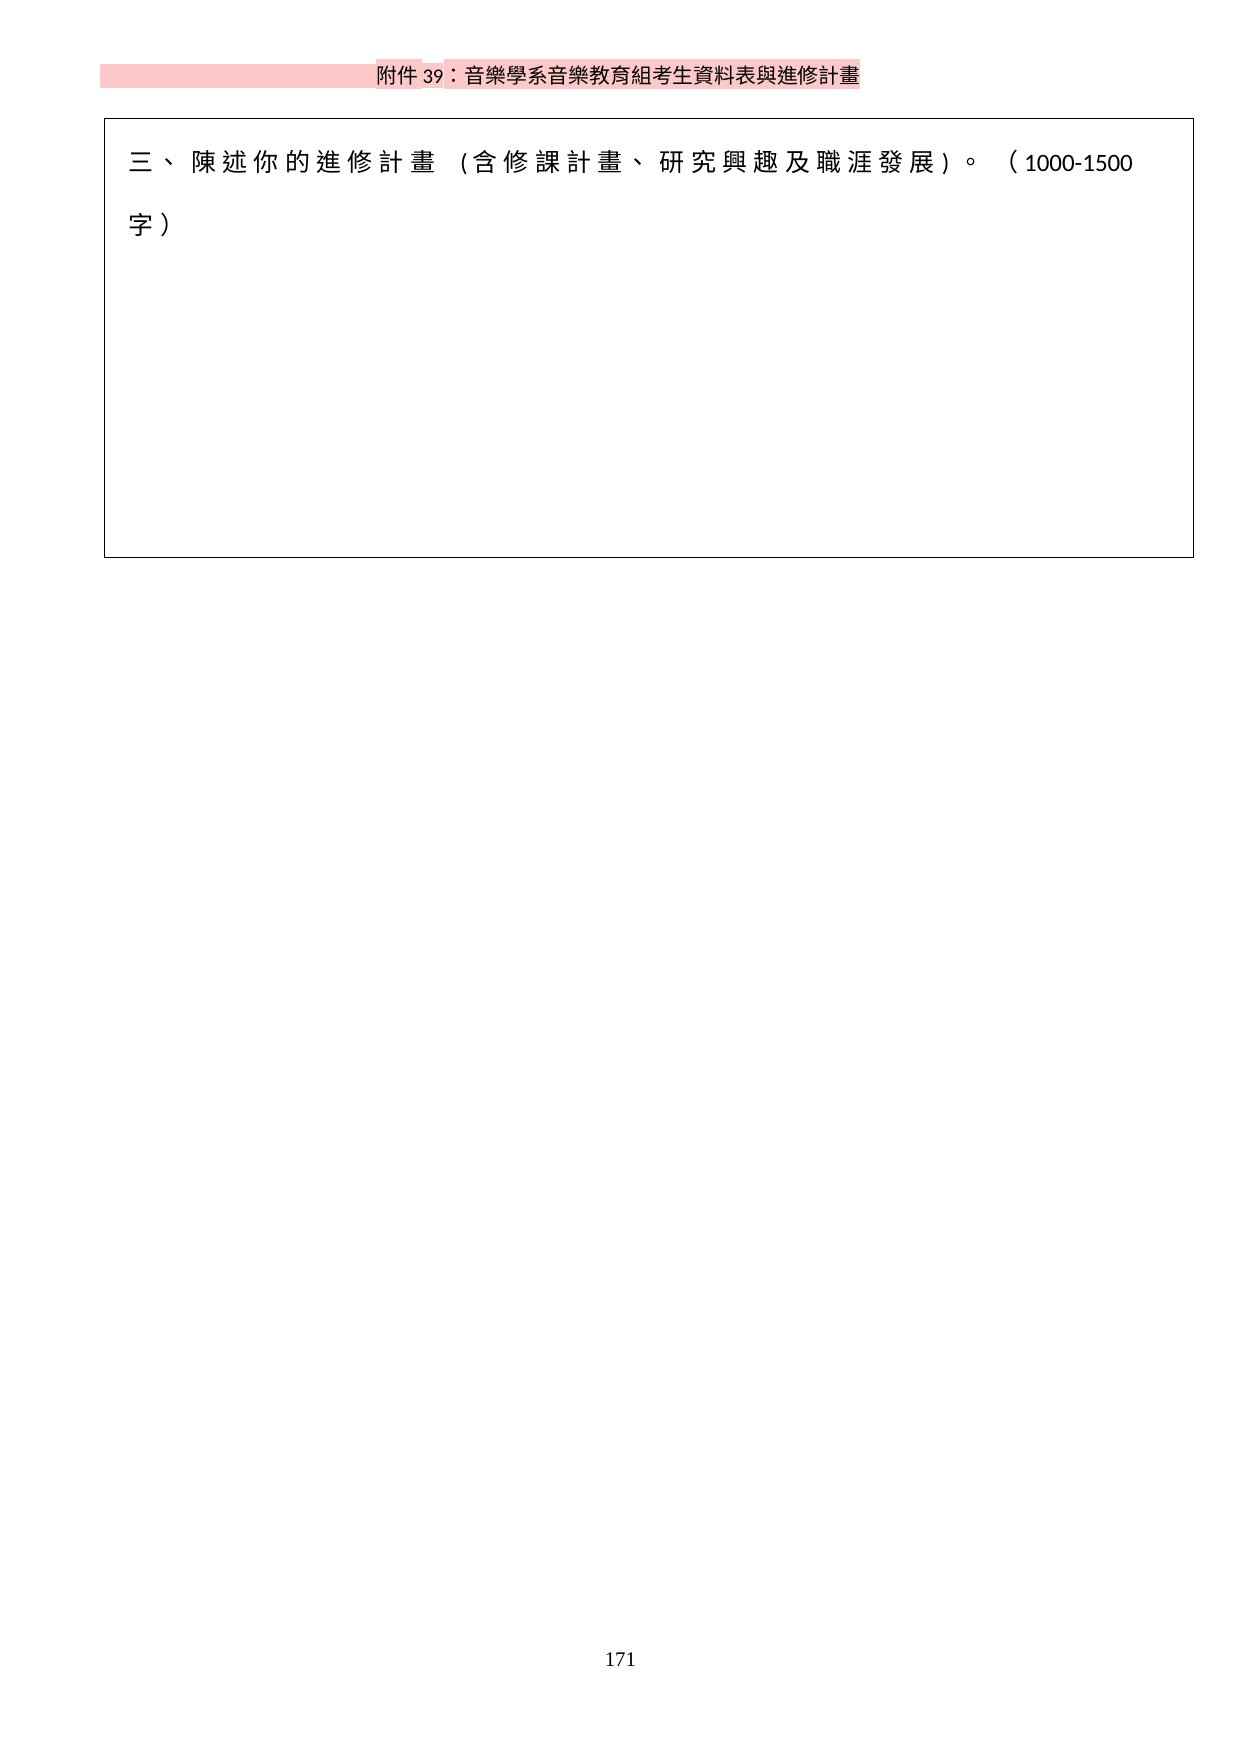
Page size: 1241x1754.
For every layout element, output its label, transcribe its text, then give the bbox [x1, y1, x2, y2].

table_cell 三、陳述你的進修計畫 (含修課計畫、研究興趣及職涯發展) 。（1000-1500字） [105, 119, 1193, 557]
